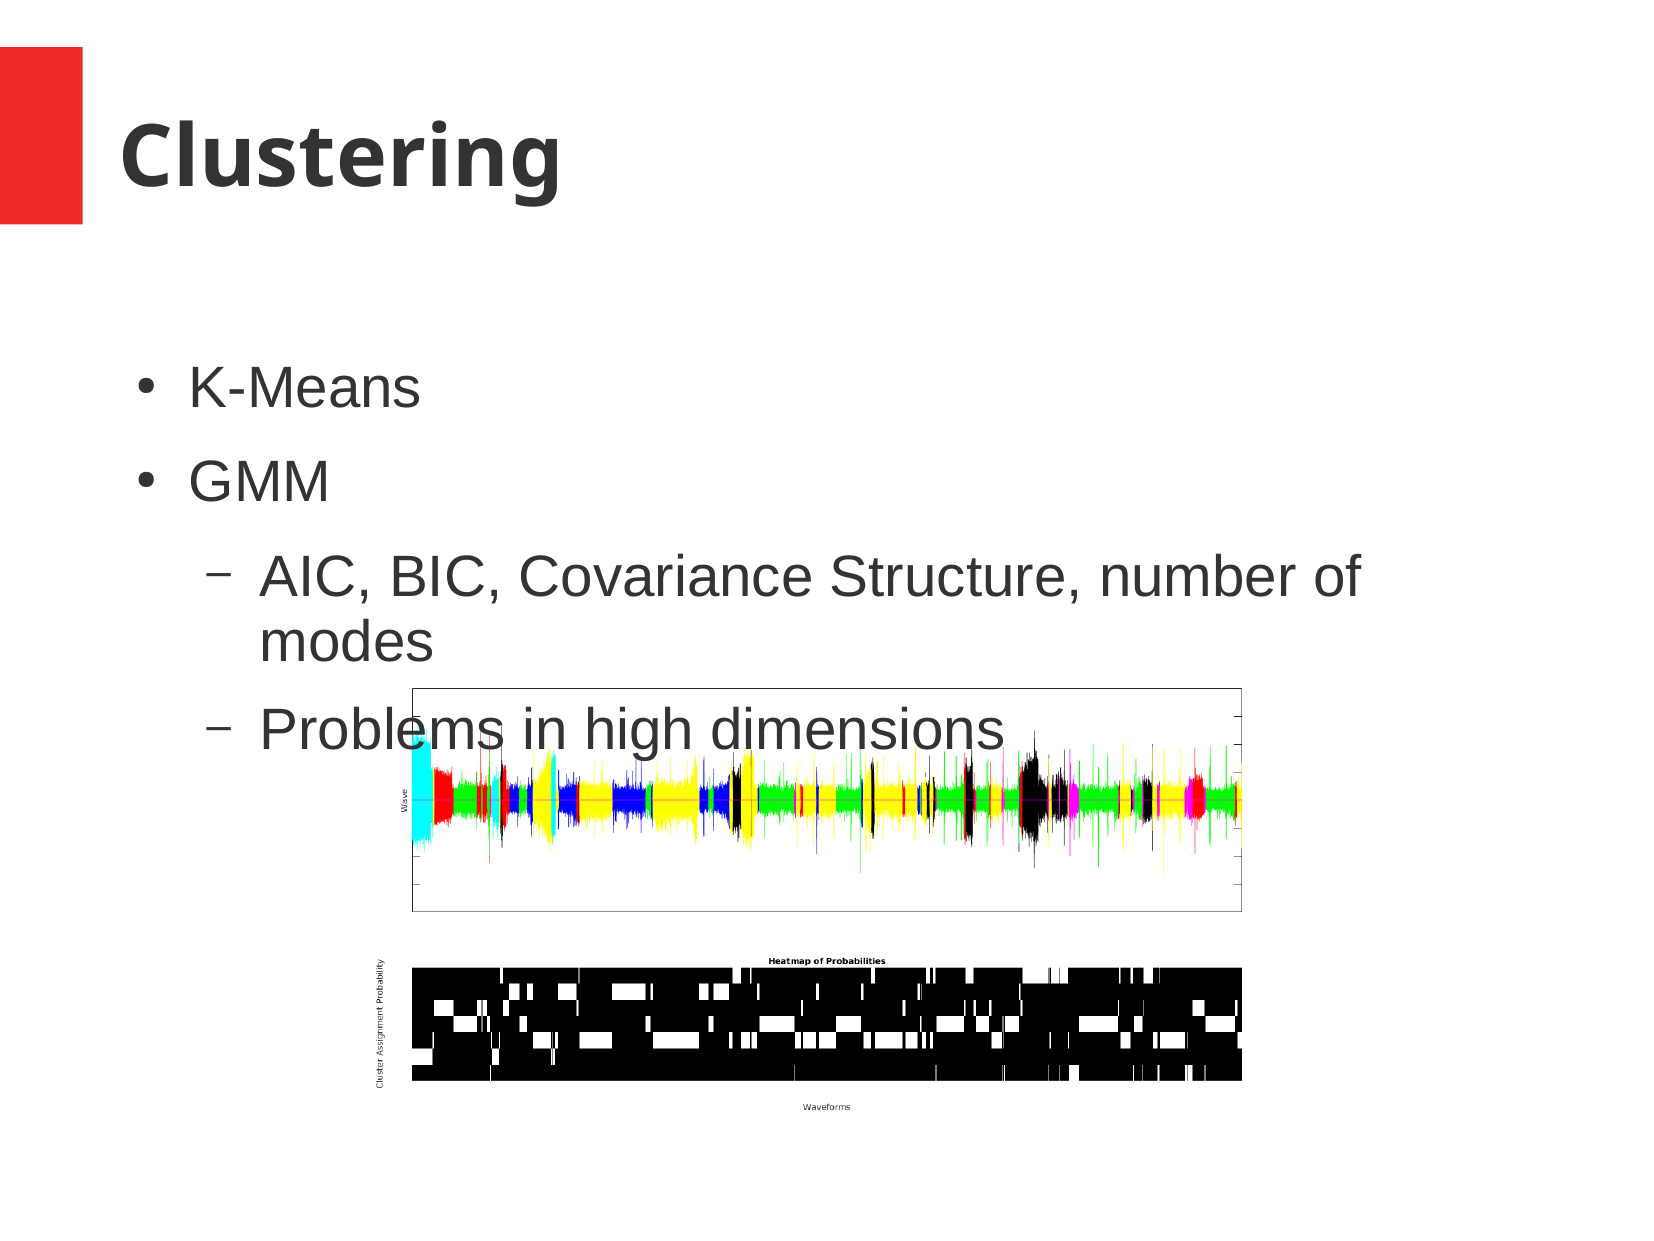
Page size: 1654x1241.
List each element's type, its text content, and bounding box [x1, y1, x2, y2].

title Clustering [118, 49, 1571, 257]
list K-Means GMM AIC, BIC, Covariance Structure, number of modes Problems in high dimensions [118, 354, 1536, 698]
picture [308, 698, 1345, 1192]
